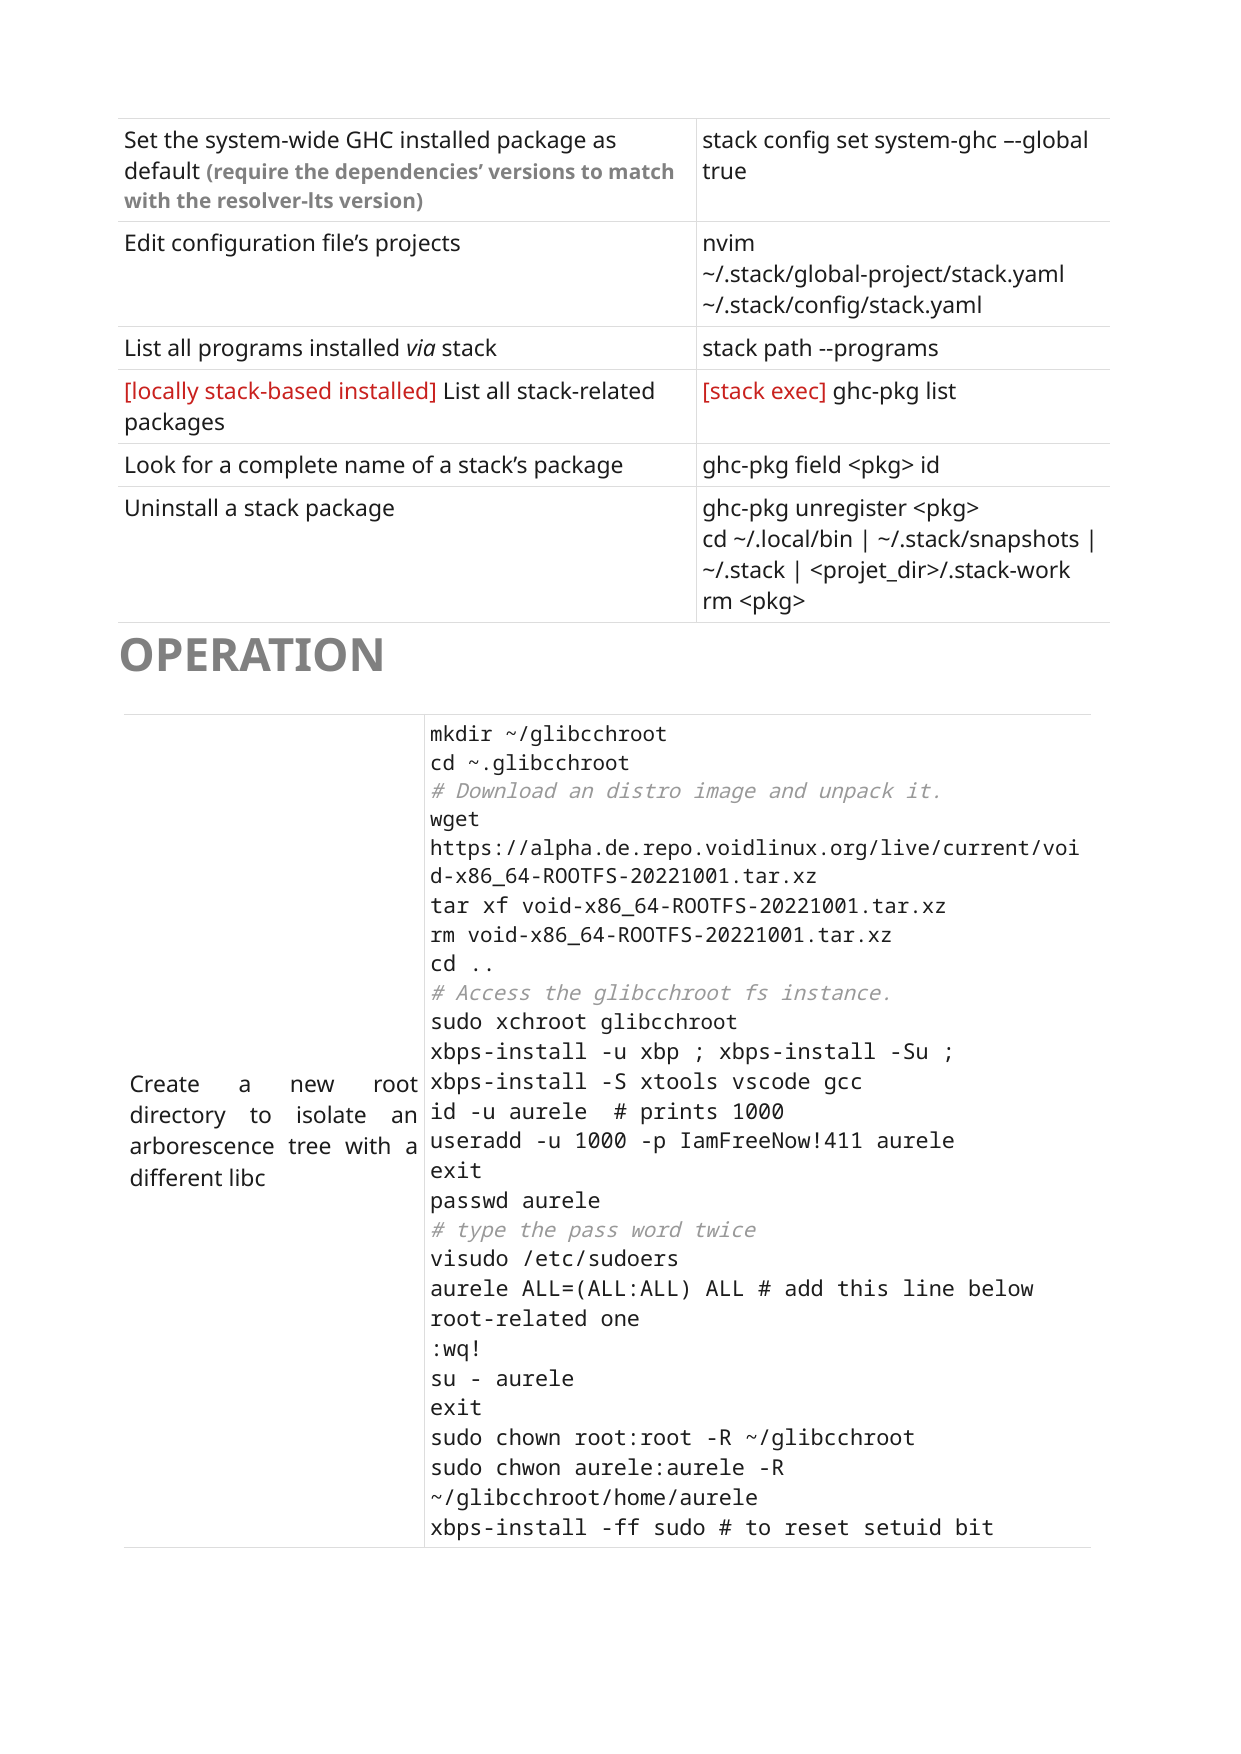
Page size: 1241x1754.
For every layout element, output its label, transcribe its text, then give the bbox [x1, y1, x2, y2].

table_cell nvim ~/.stack/global-project/stack.yaml ~/.stack/config/stack.yaml [697, 222, 1109, 326]
table_header Set the system-wide GHC installed package as default (require the dependencies’ versions to match with the resolver-lts version) [118, 119, 696, 221]
table_cell [stack exec] ghc-pkg list [697, 370, 1109, 443]
table_cell Uninstall a stack package [118, 487, 696, 622]
table_cell ghc-pkg unregister <pkg> cd ~/.local/bin | ~/.stack/snapshots | ~/.stack | <projet_dir>/.stack-work rm <pkg> [697, 487, 1109, 622]
table_header mkdir ~/glibcchroot cd ~.glibcchroot # Download an distro image and unpack it. wget https://alpha.de.repo.voidlinux.org/live/current/void-x86_64-ROOTFS-20221001.tar.xz tar xf void-x86_64-ROOTFS-20221001.tar.xz rm void-x86_64-ROOTFS-20221001.tar.xz cd .. # Access the glibcchroot fs instance. sudo xchroot glibcchroot xbps-install -u xbp ; xbps-install -Su ; xbps-install -S xtools vscode gcc id -u aurele # prints 1000 useradd -u 1000 -p IamFreeNow!411 aurele exit passwd aurele # type the pass word twice visudo /etc/sudoers aurele ALL=(ALL:ALL) ALL # add this line below root-related one :wq! su - aurele exit sudo chown root:root -R ~/glibcchroot sudo chwon aurele:aurele -R ~/glibcchroot/home/aurele xbps-install -ff sudo # to reset setuid bit [425, 715, 1091, 1547]
table_cell stack path --programs [697, 327, 1109, 369]
table_header stack config set system-ghc –-global true [697, 119, 1109, 221]
table_cell [locally stack-based installed] List all stack-related packages [118, 370, 696, 443]
table_cell List all programs installed via stack [118, 327, 696, 369]
text OPERATION [118, 622, 1122, 685]
table_cell Look for a complete name of a stack’s package [118, 444, 696, 486]
table_cell ghc-pkg field <pkg> id [697, 444, 1109, 486]
table_header Create a new root directory to isolate an arborescence tree with a different libc [124, 715, 424, 1547]
table_cell Edit configuration file’s projects [118, 222, 696, 326]
